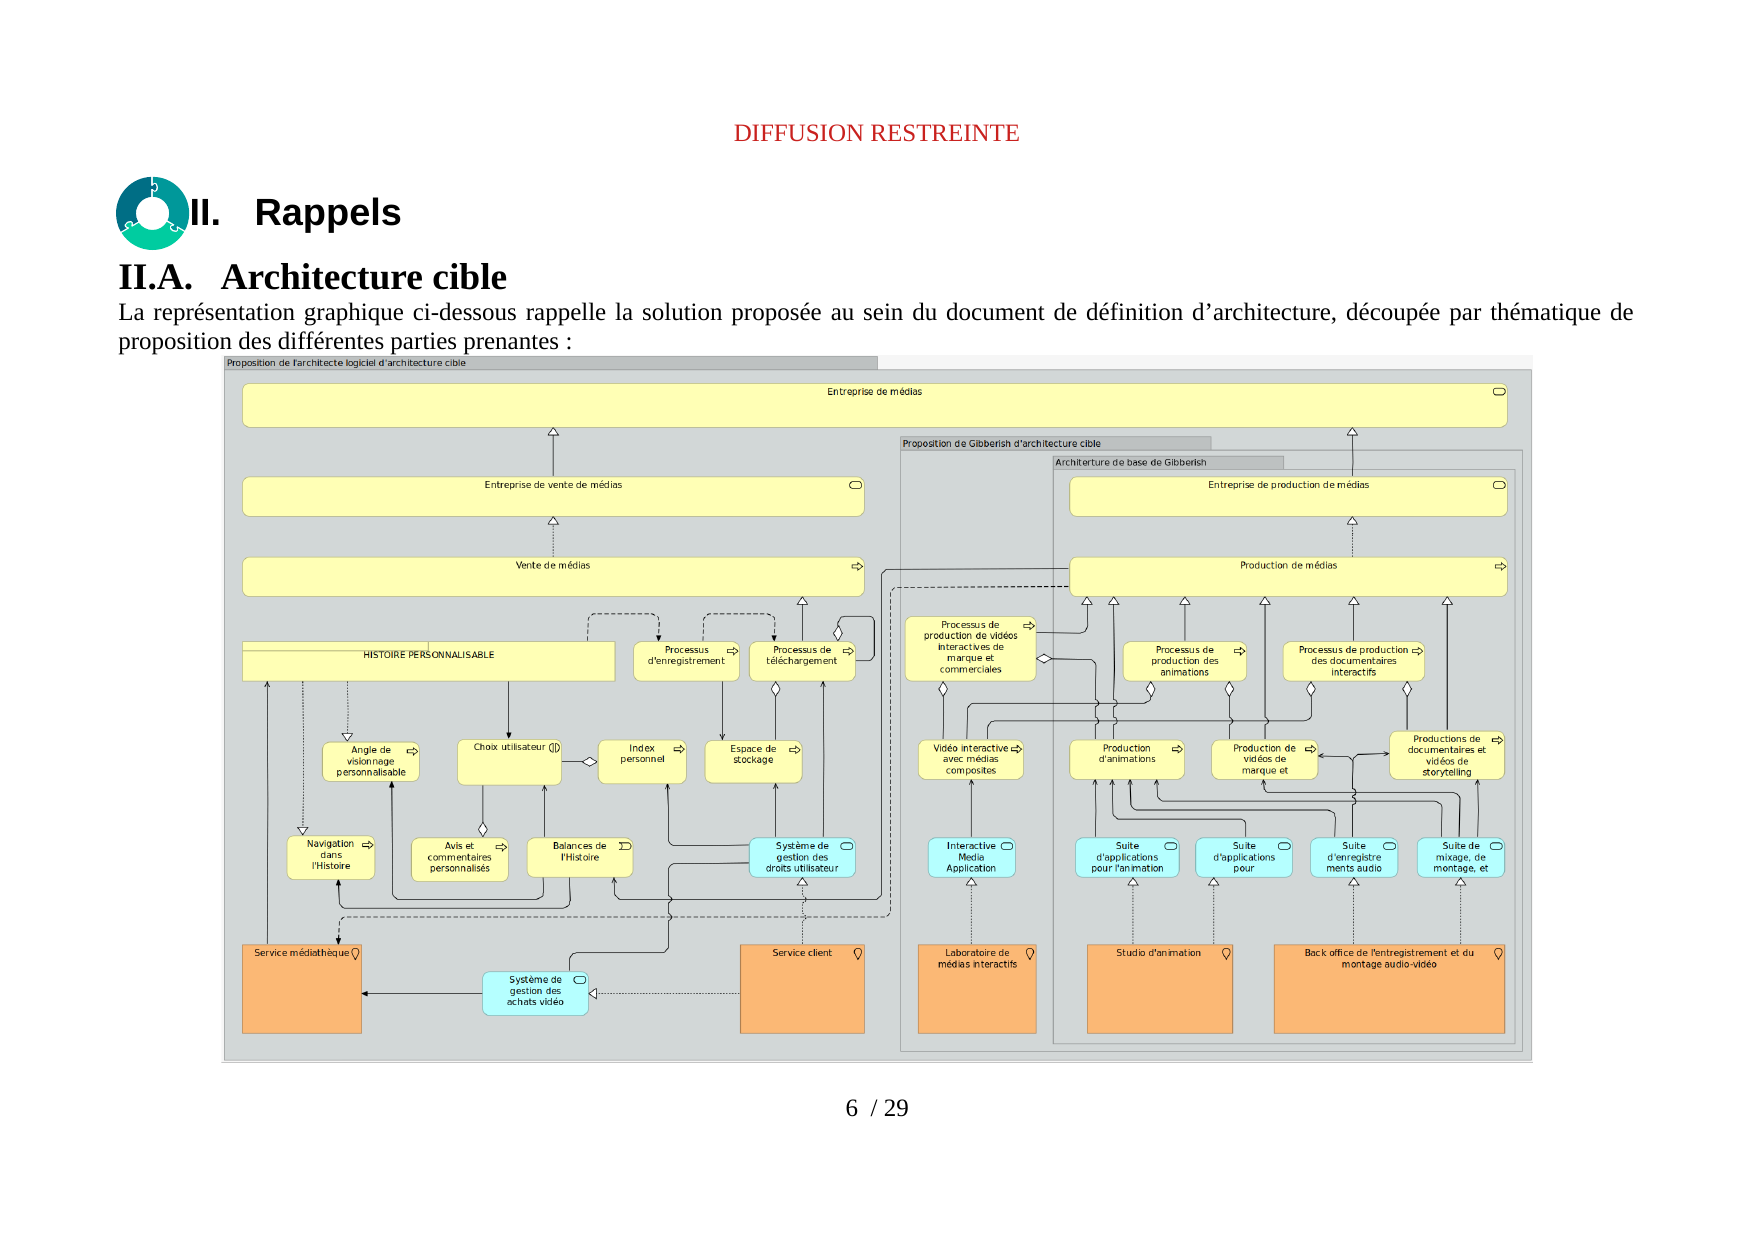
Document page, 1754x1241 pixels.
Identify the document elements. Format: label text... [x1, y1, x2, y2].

subtitle Rappels [181, 189, 1636, 233]
subtitle [137, 197, 169, 229]
text La représentation graphique ci-dessous rappelle la solution proposée au sein du document de définition d’architecture, découpée par thématique de proposition des différentes parties prenantes : [118, 297, 1636, 355]
picture [221, 355, 1533, 1063]
subtitle Architecture cible [118, 254, 1636, 297]
